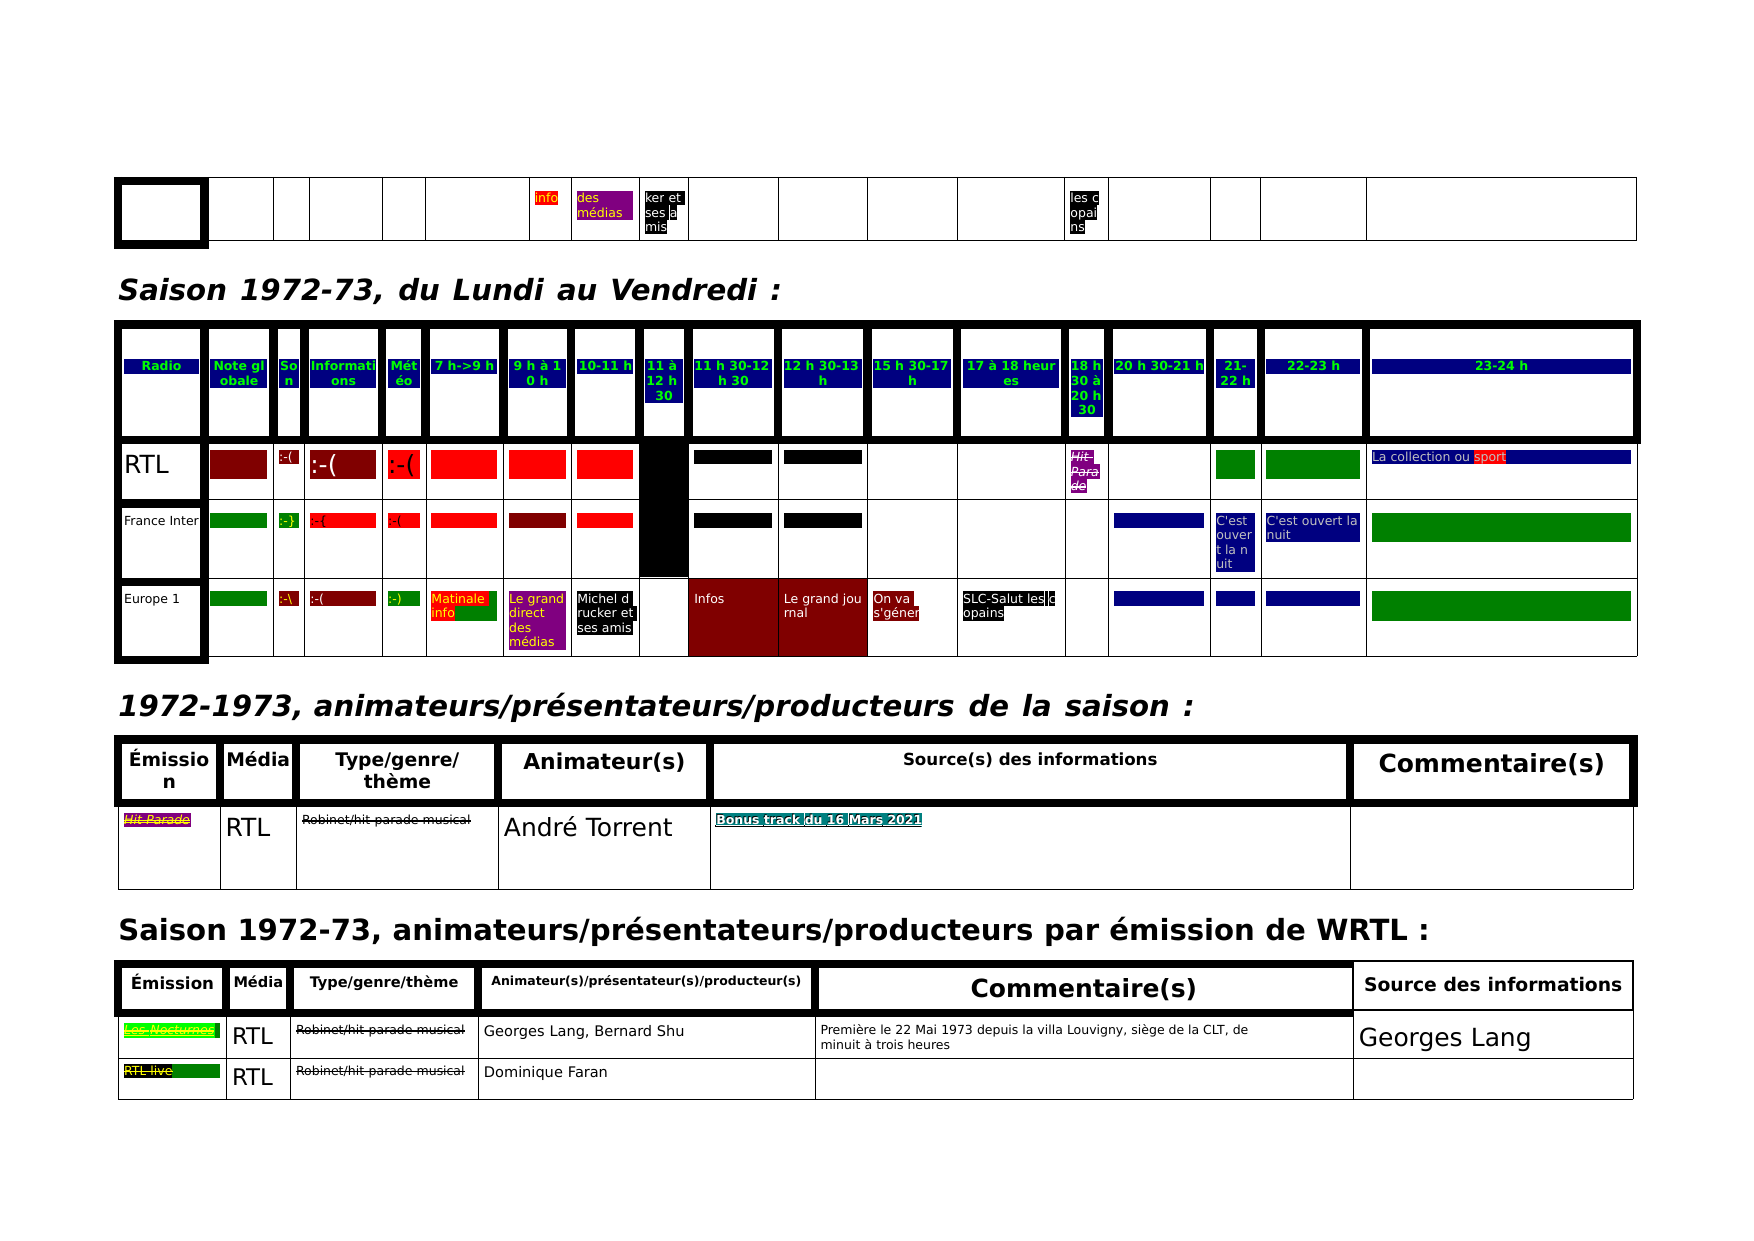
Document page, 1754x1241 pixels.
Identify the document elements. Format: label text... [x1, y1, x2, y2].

table_cell [1351, 807, 1633, 848]
table_header 9 h à 10 h [508, 329, 567, 436]
table_cell :-( [305, 444, 382, 499]
table_cell [427, 500, 503, 577]
table_cell [1066, 579, 1108, 656]
table_cell Europe 1 [122, 586, 200, 656]
table_cell [958, 500, 1065, 577]
table_cell [221, 848, 296, 888]
table_cell [1211, 178, 1260, 240]
table_header Source(s) des informations [714, 744, 1346, 799]
table_cell [640, 444, 688, 499]
table_cell :-( [383, 444, 426, 499]
table_header Note globale [209, 329, 269, 436]
table_cell [1261, 178, 1366, 240]
table_cell [868, 178, 957, 240]
table_header Animateur(s)/présentateur(s)/producteur(s) [482, 968, 811, 1009]
table_header 11 à 12 h 30 [644, 329, 684, 436]
table_cell RTL [227, 1059, 290, 1099]
table_cell [1211, 444, 1261, 499]
table_cell [868, 444, 957, 499]
table_cell Robinet/hit-parade musical [291, 1017, 478, 1058]
table_cell [1262, 579, 1366, 656]
table_cell [1066, 500, 1108, 577]
table_header Son [278, 329, 300, 436]
subtitle Saison 1972-73, du Lundi au Vendredi : [118, 274, 1636, 308]
table_cell [119, 848, 220, 888]
table_cell [1109, 444, 1210, 499]
table_cell France Inter [122, 508, 200, 577]
table_cell [209, 500, 273, 577]
table_header Type/genre/thème [294, 968, 474, 1009]
table_header 11 h 30-12 h 30 [693, 329, 774, 436]
table_cell info [530, 178, 571, 240]
table_cell [689, 178, 778, 240]
table_cell Georges Lang, Bernard Shu [479, 1017, 815, 1058]
table_cell [816, 1059, 1353, 1099]
table_cell Première le 22 Mai 1973 depuis la villa Louvigny, siège de la CLT, de minuit à trois heures [816, 1017, 1353, 1058]
table_cell [383, 178, 425, 240]
table_cell SLC-Salut les copains [958, 579, 1065, 656]
table_header 18 h 30 à 20 h 30 [1069, 329, 1104, 436]
table_cell [779, 500, 867, 577]
table_cell :-{ [305, 500, 382, 577]
table_cell [1367, 500, 1637, 577]
table_cell RTL live [119, 1059, 226, 1099]
table_cell Dominique Faran [479, 1059, 815, 1099]
table_cell :-( [305, 579, 382, 656]
table_cell Hit-Parade [119, 807, 220, 848]
table_header 22-23 h [1265, 329, 1362, 436]
table_cell [1351, 848, 1633, 888]
table_cell [689, 500, 778, 577]
table_cell :-} [274, 500, 304, 577]
table_cell Georges Lang [1354, 1011, 1633, 1058]
table_header 10-11 h [575, 329, 635, 436]
table_cell [499, 848, 710, 888]
table_cell Robinet/hit-parade musical [291, 1059, 478, 1099]
table_cell Matinale info [427, 579, 503, 656]
subtitle Saison 1972-73, animateurs/présentateurs/producteurs par émission de WRTL : [118, 913, 1636, 947]
table_cell Infos [689, 579, 778, 656]
table_cell [122, 185, 200, 240]
table_cell [427, 444, 503, 499]
table_cell [1211, 579, 1261, 656]
table_header Type/genre/thème [300, 744, 494, 799]
table_cell RTL [122, 444, 200, 499]
table_cell [779, 444, 867, 499]
table_cell C'est ouvert la nuit [1262, 500, 1366, 577]
table_header Média [224, 744, 292, 799]
table_cell Bonus track du 16 Mars 2021 [711, 807, 1350, 848]
table_cell [1262, 444, 1366, 499]
table_cell [1109, 178, 1210, 240]
table_cell [689, 444, 778, 499]
table_cell [640, 500, 688, 577]
table_header 7 h->9 h [430, 329, 499, 436]
table_cell :-) [383, 579, 426, 656]
table_header Commentaire(s) [819, 968, 1352, 1009]
table_cell On va s'géner [868, 579, 957, 656]
table_cell [572, 500, 639, 577]
table_cell [1109, 500, 1210, 577]
table_cell :-( [383, 500, 426, 577]
subtitle 1972-1973, animateurs/présentateurs/producteurs de la saison : [118, 689, 1636, 723]
table_cell les copains [1065, 178, 1108, 240]
table_cell [1354, 1059, 1633, 1099]
table_cell La collection ou sport [1367, 444, 1637, 499]
table_cell André Torrent [499, 807, 710, 848]
table_cell [640, 579, 688, 656]
table_header Informations [309, 329, 378, 436]
table_cell :-( [274, 444, 304, 499]
table_cell [504, 500, 571, 577]
table_cell [209, 444, 273, 499]
table_header 12 h 30-13 h [782, 329, 863, 436]
table_cell RTL [227, 1017, 290, 1058]
table_cell [426, 178, 529, 240]
table_cell des médias [572, 178, 639, 240]
table_header Média [230, 968, 286, 1009]
table_header Météo [386, 329, 421, 436]
table_cell [868, 500, 957, 577]
table_cell Le grand direct des médias [504, 579, 571, 656]
table_cell [209, 579, 273, 656]
table_header Radio [122, 329, 200, 436]
table_header Émission [122, 744, 216, 799]
table_header 21-22 h [1214, 329, 1257, 436]
table_cell C'est ouvert la nuit [1211, 500, 1261, 577]
table_cell [1109, 579, 1210, 656]
table_cell [297, 848, 498, 888]
table_cell :-\ [274, 579, 304, 656]
table_cell [274, 178, 309, 240]
table_cell [711, 848, 1350, 888]
table_cell Hit-Parade [1066, 444, 1108, 499]
table_cell RTL [221, 807, 296, 848]
table_header 20 h 30-21 h [1113, 329, 1206, 436]
table_cell [779, 178, 867, 240]
table_cell [504, 444, 571, 499]
table_cell [572, 444, 639, 499]
table_header Émission [122, 968, 222, 1009]
table_header 15 h 30-17 h [872, 329, 953, 436]
table_header Source des informations [1354, 962, 1632, 1009]
table_cell ker et ses amis [640, 178, 688, 240]
table_cell Robinet/hit-parade musical [297, 807, 498, 848]
table_cell Michel drucker et ses amis [572, 579, 639, 656]
table_cell [1367, 579, 1637, 656]
table_cell [209, 178, 273, 240]
table_cell Le grand journal [779, 579, 867, 656]
table_header 17 à 18 heures [961, 329, 1061, 436]
table_cell [958, 178, 1064, 240]
table_cell [958, 444, 1065, 499]
table_header Animateur(s) [502, 744, 706, 799]
table_cell [1367, 178, 1636, 240]
table_header 23-24 h [1370, 329, 1633, 436]
table_cell [310, 178, 382, 240]
table_header Commentaire(s) [1354, 744, 1629, 799]
table_cell Les Nocturnes [119, 1017, 226, 1058]
